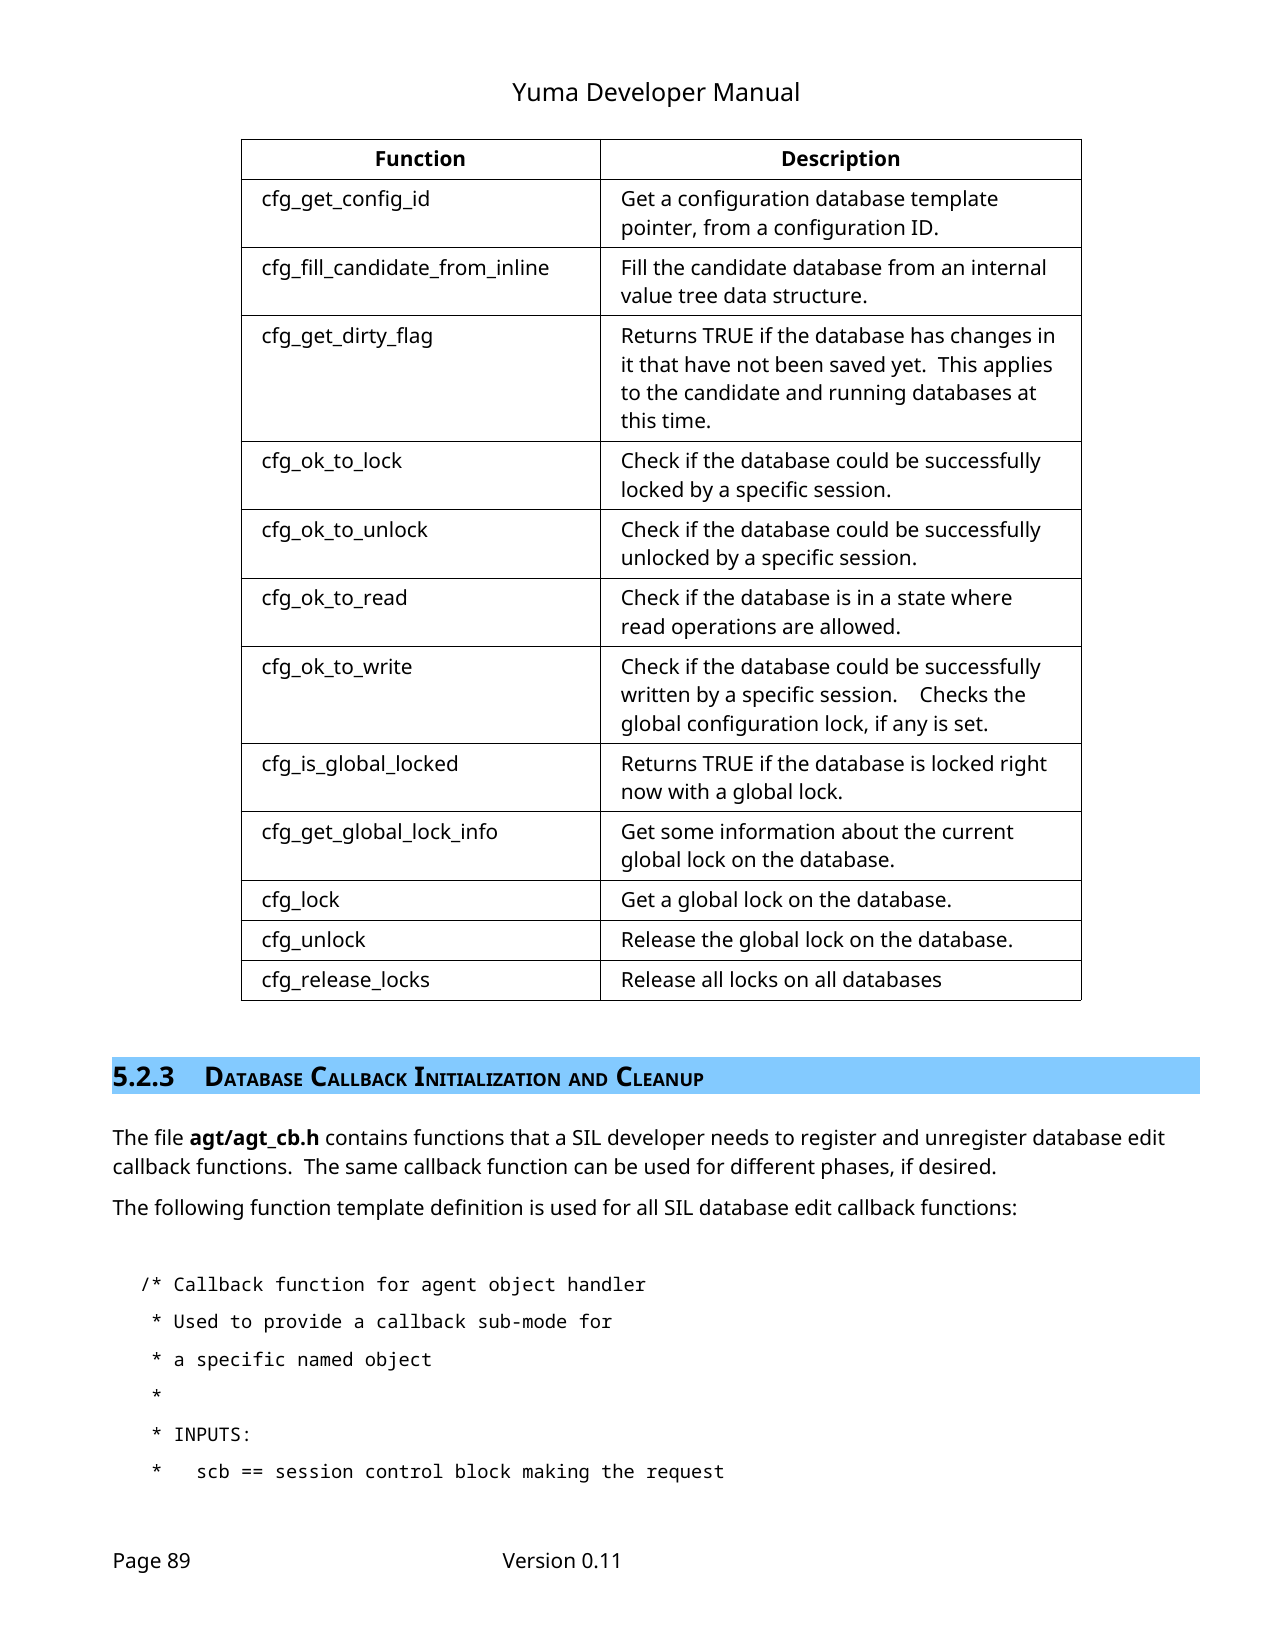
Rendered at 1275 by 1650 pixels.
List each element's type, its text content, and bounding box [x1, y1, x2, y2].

text * a specific named object [139, 1346, 1200, 1372]
table_cell Check if the database could be successfully written by a specific session. Checks the global configuration lock, if any is set. [601, 647, 1081, 743]
table_cell cfg_get_dirty_flag [242, 316, 600, 441]
table_cell cfg_ok_to_lock [242, 442, 600, 509]
table_cell Returns TRUE if the database has changes in it that have not been saved yet. This applies to the candidate and running databases at this time. [601, 316, 1081, 441]
text The file agt/agt_cb.h contains functions that a SIL developer needs to register and unregister database edit callback functions. The same callback function can be used for different phases, if desired. [112, 1123, 1200, 1180]
table_cell Get a configuration database template pointer, from a configuration ID. [601, 180, 1081, 247]
text * [139, 1384, 1200, 1409]
table_cell Check if the database is in a state where read operations are allowed. [601, 579, 1081, 646]
table_cell Release the global lock on the database. [601, 921, 1081, 960]
table_cell cfg_ok_to_read [242, 579, 600, 646]
text The following function template definition is used for all SIL database edit callback functions: [112, 1193, 1200, 1221]
table_cell cfg_is_global_locked [242, 744, 600, 811]
text * Used to provide a callback sub-mode for [139, 1309, 1200, 1334]
table_cell cfg_release_locks [242, 961, 600, 1000]
text * INPUTS: [139, 1421, 1200, 1447]
table_header Function [242, 140, 600, 178]
table_cell Get some information about the current global lock on the database. [601, 812, 1081, 880]
table_cell Get a global lock on the database. [601, 881, 1081, 920]
table_cell Returns TRUE if the database is locked right now with a global lock. [601, 744, 1081, 811]
table_header Description [601, 140, 1081, 178]
table_cell cfg_get_config_id [242, 180, 600, 247]
text /* Callback function for agent object handler [139, 1271, 1200, 1297]
table_cell Check if the database could be successfully unlocked by a specific session. [601, 510, 1081, 578]
table_cell cfg_fill_candidate_from_inline [242, 248, 600, 315]
table_cell Release all locks on all databases [601, 961, 1081, 1000]
subtitle Database Callback Initialization and Cleanup [112, 1057, 1200, 1094]
table_cell cfg_ok_to_unlock [242, 510, 600, 578]
table_cell Check if the database could be successfully locked by a specific session. [601, 442, 1081, 509]
table_cell cfg_unlock [242, 921, 600, 960]
table_cell Fill the candidate database from an internal value tree data structure. [601, 248, 1081, 315]
table_cell cfg_get_global_lock_info [242, 812, 600, 880]
text * scb == session control block making the request [139, 1459, 1200, 1484]
table_cell cfg_lock [242, 881, 600, 920]
table_cell cfg_ok_to_write [242, 647, 600, 743]
